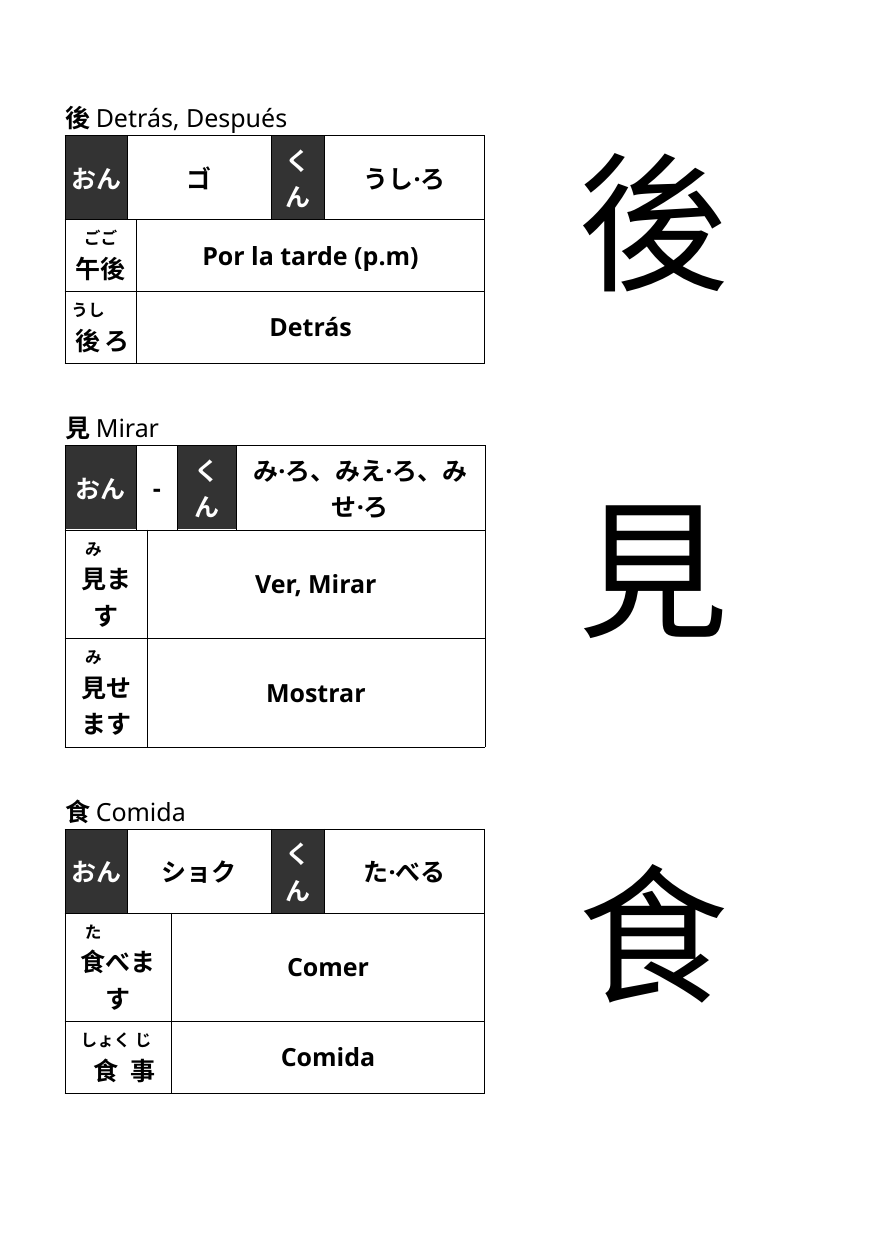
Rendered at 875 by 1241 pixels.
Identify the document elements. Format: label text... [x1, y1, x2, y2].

table_cell 後うしろ [66, 292, 136, 363]
table_header くん [178, 446, 236, 529]
table_header ゴ [128, 136, 271, 219]
table_header 後 [490, 59, 815, 369]
table_cell 食 Comida [59, 753, 490, 1099]
table_cell 見みます [66, 531, 147, 638]
table_cell Por la tarde (p.m) [137, 220, 484, 291]
table_cell 見みせます [66, 639, 147, 747]
table_header ショク [128, 830, 271, 913]
table_cell Comida [172, 1022, 484, 1093]
table_cell Ver, Mirar [148, 531, 485, 638]
table_header うし·ろ [325, 136, 484, 219]
table_header くん [272, 136, 324, 219]
table_cell 食 [490, 753, 815, 1099]
table_cell 見 Mirar [59, 369, 490, 753]
table_header くん [272, 830, 324, 913]
table_header - [137, 446, 177, 529]
table_header おん [66, 446, 136, 529]
table_cell Comer [172, 914, 484, 1021]
table_cell 食たべます [66, 914, 171, 1021]
table_header 後 Detrás, Después [59, 59, 490, 369]
table_cell 見 [490, 369, 815, 753]
table_header おん [66, 830, 127, 913]
table_header た·べる [325, 830, 484, 913]
table_cell Mostrar [148, 639, 485, 747]
table_cell 午後ごご [66, 220, 136, 291]
table_header おん [66, 136, 127, 219]
table_cell Detrás [137, 292, 484, 363]
table_header み·ろ、みえ·ろ、みせ·ろ [237, 446, 485, 529]
table_cell 食しょく事じ [66, 1022, 171, 1093]
